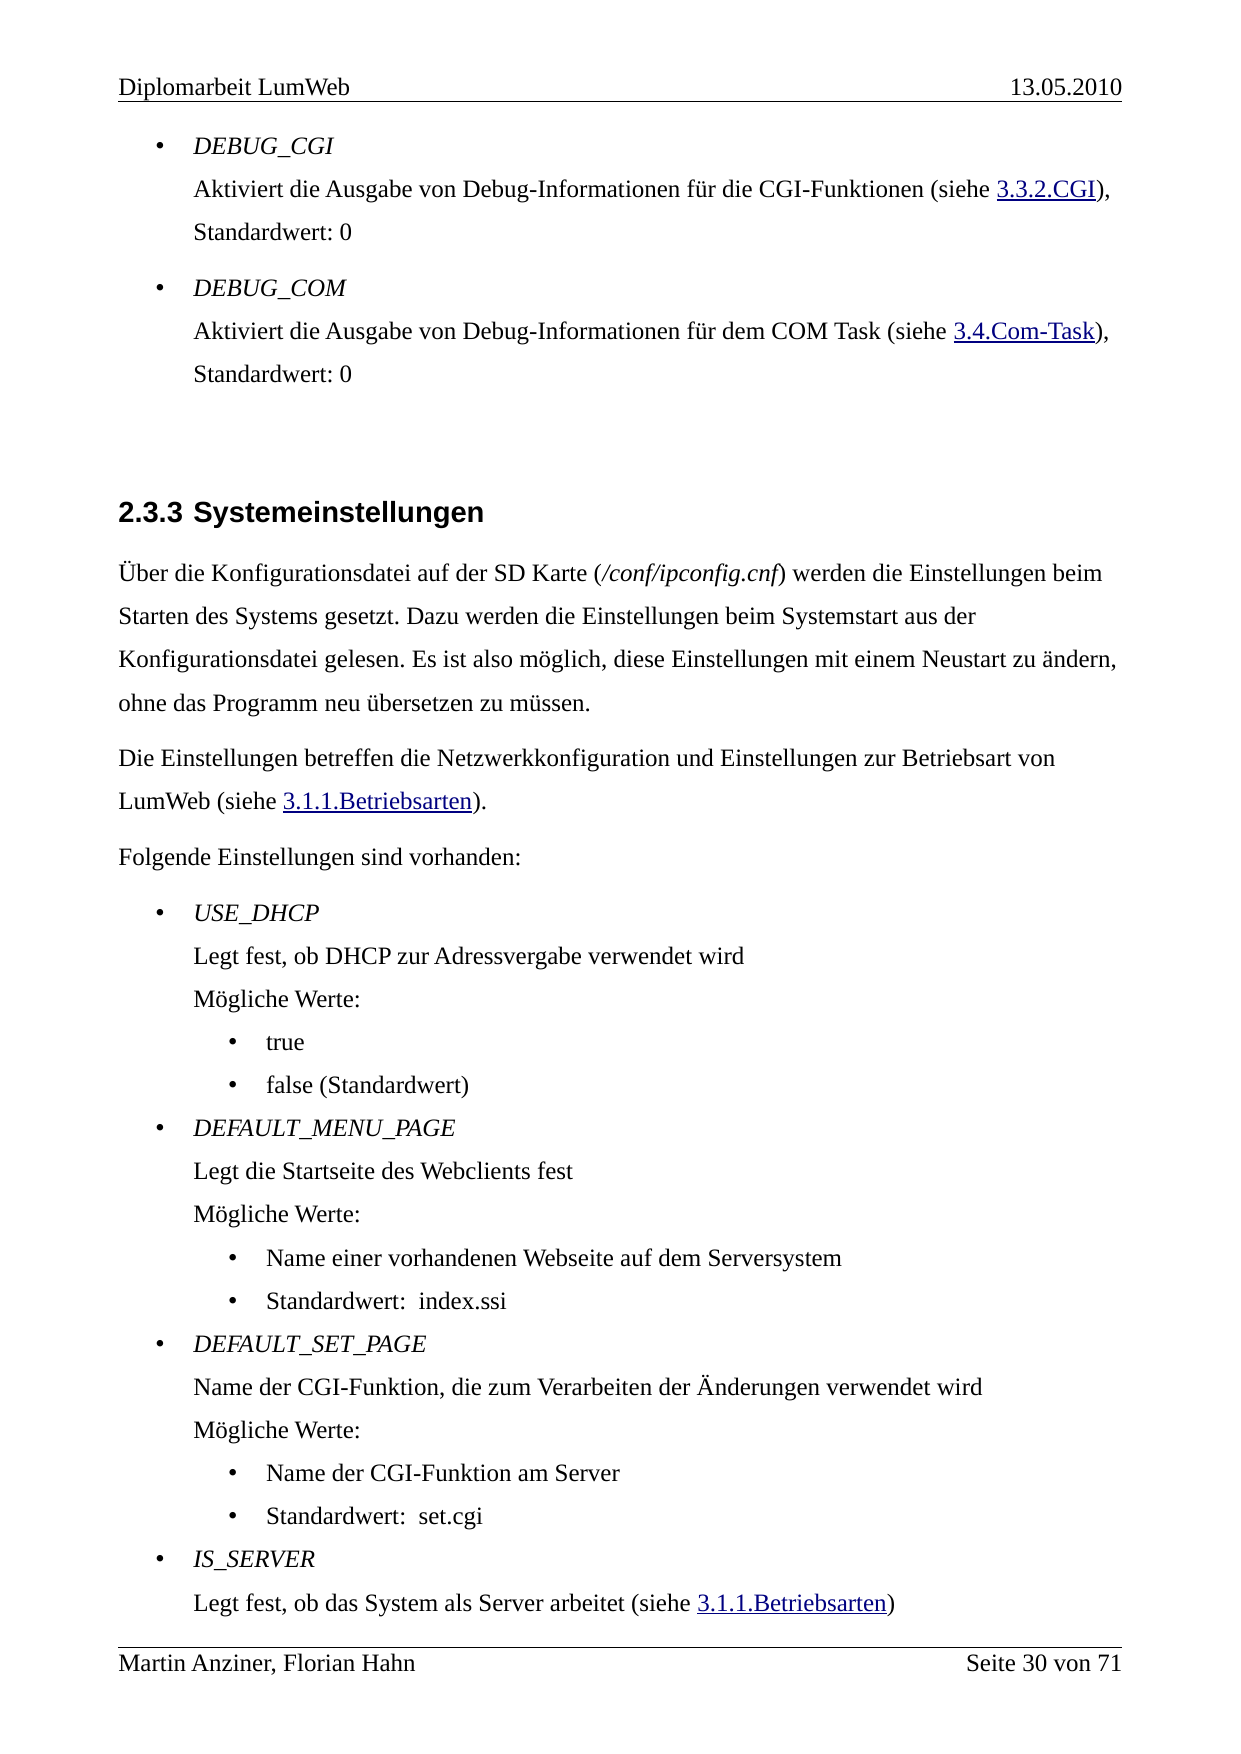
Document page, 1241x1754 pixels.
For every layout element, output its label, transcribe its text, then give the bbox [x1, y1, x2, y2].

list USE_DHCP Legt fest, ob DHCP zur Adressvergabe verwendet wird Mögliche Werte: [156, 898, 1122, 1013]
text Über die Konfigurationsdatei auf der SD Karte (/conf/ipconfig.cnf) werden die Einstellungen beim Starten des Systems gesetzt. Dazu werden die Einstellungen beim Systemstart aus der Konfigurationsdatei gelesen. Es ist also möglich, diese Einstellungen mit einem Neustart zu ändern, ohne das Programm neu übersetzen zu müssen. [118, 558, 1122, 716]
list DEFAULT_SET_PAGE Name der CGI-Funktion, die zum Verarbeiten der Änderungen verwendet wird Mögliche Werte: [156, 1329, 1122, 1444]
text Die Einstellungen betreffen die Netzwerkkonfiguration und Einstellungen zur Betriebsart von LumWeb (siehe 3.1.1.Betriebsarten). [118, 743, 1122, 815]
list false (Standardwert) [228, 1070, 1122, 1099]
list Standardwert: set.cgi [228, 1501, 1122, 1530]
list Name einer vorhandenen Webseite auf dem Serversystem [228, 1243, 1122, 1271]
list DEFAULT_MENU_PAGE Legt die Startseite des Webclients fest Mögliche Werte: [156, 1113, 1122, 1228]
subtitle Systemeinstellungen [118, 496, 1122, 529]
list DEBUG_COM Aktiviert die Ausgabe von Debug-Informationen für dem COM Task (siehe 3.4.Com-Task), Standardwert: 0 [156, 273, 1122, 388]
list Standardwert: index.ssi [228, 1286, 1122, 1314]
text Folgende Einstellungen sind vorhanden: [118, 842, 1122, 871]
list true [228, 1027, 1122, 1056]
list DEBUG_CGI Aktiviert die Ausgabe von Debug-Informationen für die CGI-Funktionen (siehe 3.3.2.CGI), Standardwert: 0 [156, 131, 1122, 246]
list IS_SERVER Legt fest, ob das System als Server arbeitet (siehe 3.1.1.Betriebsarten) [156, 1544, 1122, 1616]
list Name der CGI-Funktion am Server [228, 1458, 1122, 1487]
